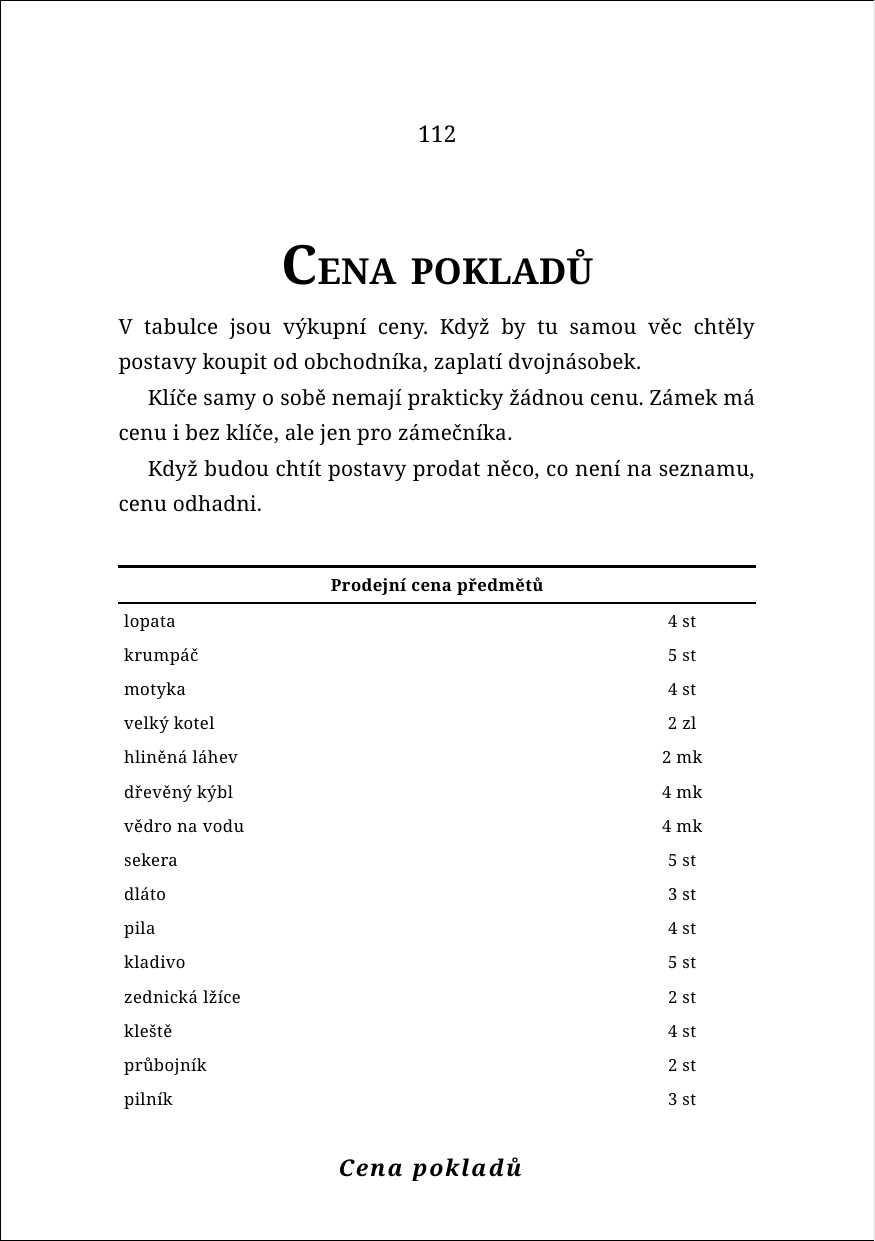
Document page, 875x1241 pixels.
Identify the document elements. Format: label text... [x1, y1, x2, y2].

table_cell zednická lžíce [118, 980, 608, 1014]
table_cell krumpáč [118, 638, 608, 672]
table_cell 4 mk [608, 775, 756, 809]
table_cell 4 st [608, 911, 756, 945]
table_cell 5 st [608, 638, 756, 672]
table_cell vědro na vodu [118, 809, 608, 843]
table_cell průbojník [118, 1048, 608, 1082]
table_cell 2 st [608, 1048, 756, 1082]
table_cell 4 st [608, 604, 756, 638]
table_cell 5 st [608, 843, 756, 877]
table_cell lopata [118, 604, 608, 638]
text V tabulce jsou výkupní ceny. Když by tu samou věc chtěly postavy koupit od obchodníka, zaplatí dvojnásobek. Klíče samy o⁠ sobě nemají prakticky žádnou cenu. Zámek má cenu i bez klíče, ale jen pro zámečníka. Když budou chtít postavy prodat něco, co není na seznamu, cenu odhadni. [118, 312, 756, 518]
table_cell 4 st [608, 1014, 756, 1048]
table_cell 4 st [608, 672, 756, 706]
table_header Prodejní cena předmětů [118, 568, 756, 602]
table_cell kladivo [118, 945, 608, 979]
table_cell dláto [118, 877, 608, 911]
table_cell 2 zl [608, 706, 756, 740]
table_cell pila [118, 911, 608, 945]
table_cell velký kotel [118, 706, 608, 740]
table_cell motyka [118, 672, 608, 706]
table_cell 5 st [608, 945, 756, 979]
table_cell 3 st [608, 877, 756, 911]
table_cell sekera [118, 843, 608, 877]
table_cell 3 st [608, 1082, 756, 1116]
table_cell 2 st [608, 980, 756, 1014]
table_cell pilník [118, 1082, 608, 1116]
table_cell hliněná láhev [118, 740, 608, 774]
table_cell dřevěný kýbl [118, 775, 608, 809]
table_cell 2 mk [608, 740, 756, 774]
table_cell kleště [118, 1014, 608, 1048]
subtitle Cena pokladů [118, 226, 756, 300]
table_cell 4 mk [608, 809, 756, 843]
